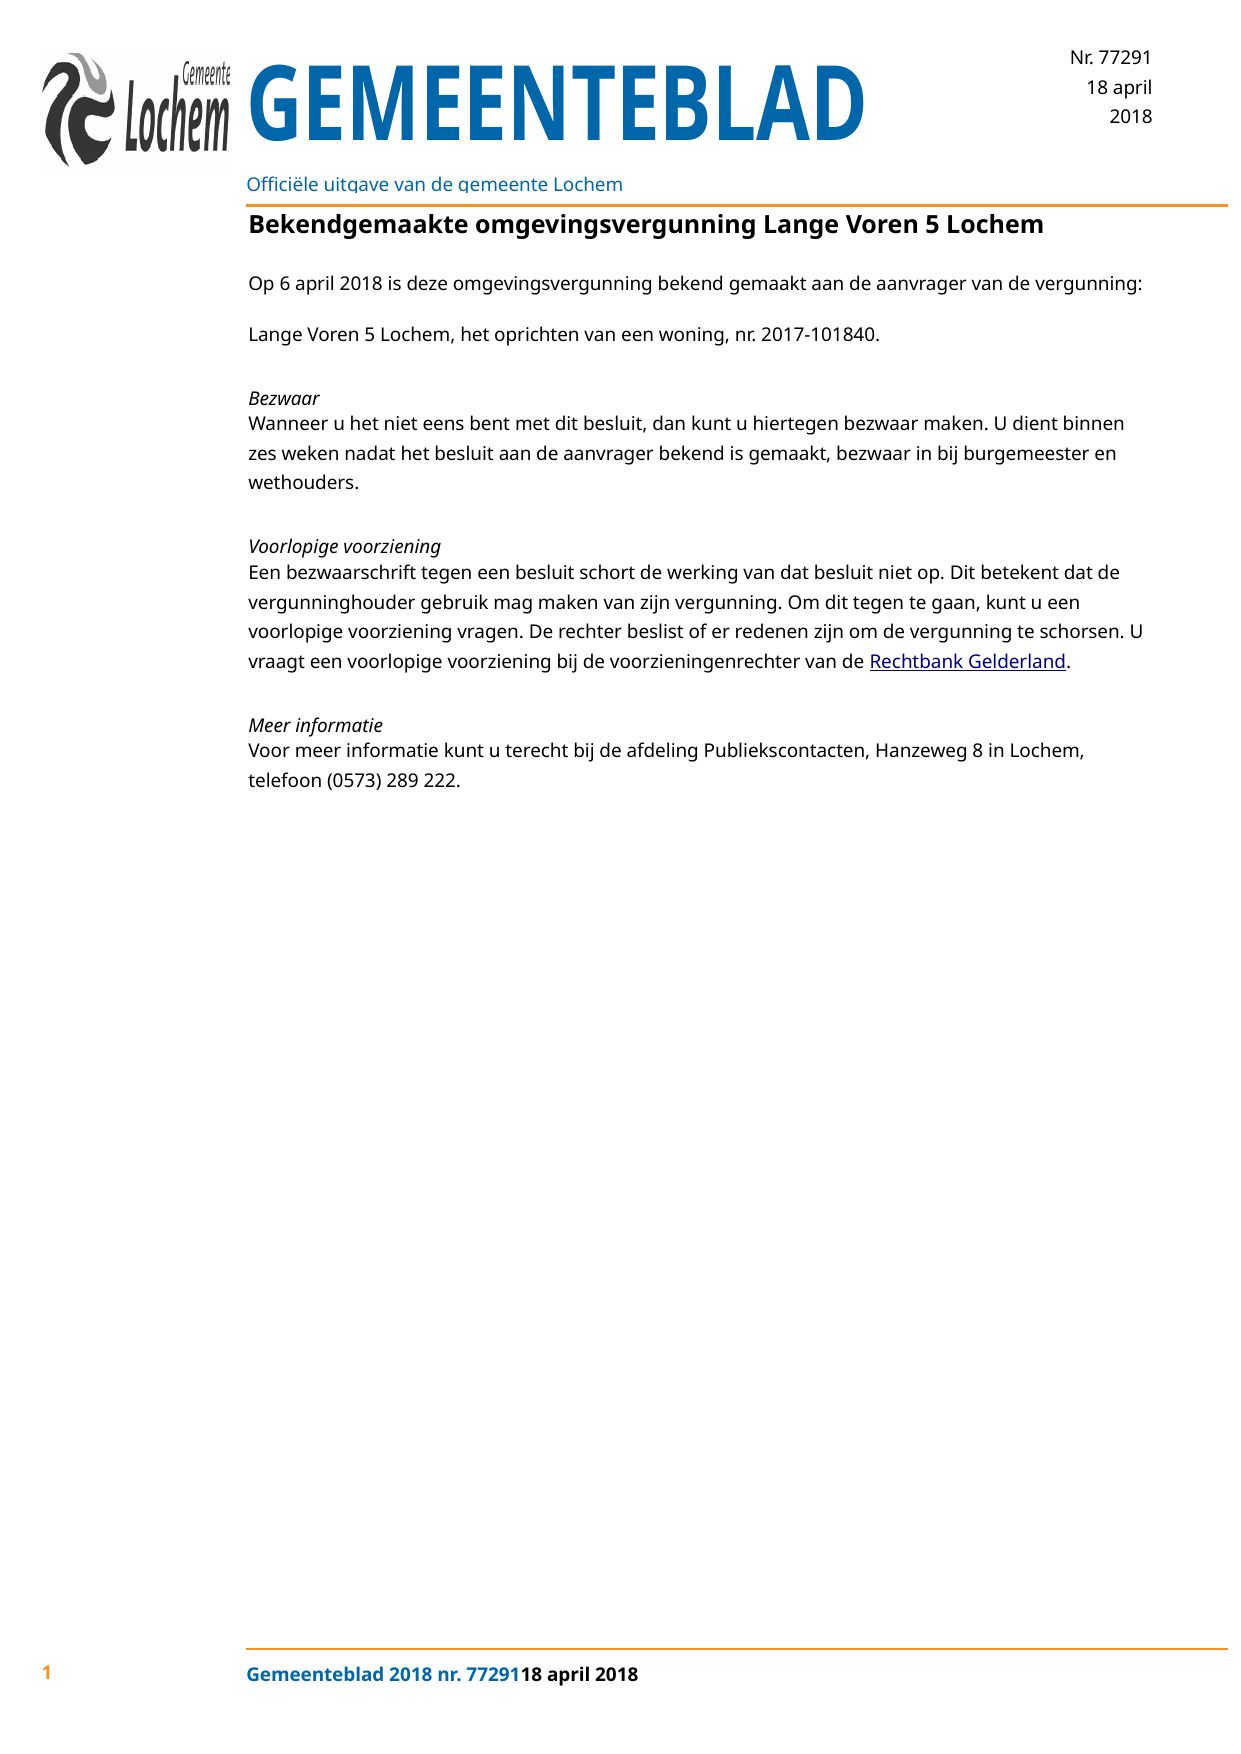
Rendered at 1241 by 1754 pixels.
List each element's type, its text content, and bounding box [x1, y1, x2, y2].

text Een bezwaarschrift tegen een besluit schort de werking van dat besluit niet op. Dit betekent dat de vergunninghouder gebruik mag maken van zijn vergunning. Om dit tegen te gaan, kunt u een voorlopige voorziening vragen. De rechter beslist of er redenen zijn om de vergunning te schorsen. U vraagt een voorlopige voorziening bij de voorzieningenrechter van de Rechtbank Gelderland. [248, 559, 1152, 674]
text Bezwaar [248, 385, 1152, 410]
text Meer informatie [248, 712, 1152, 738]
text Bekendgemaakte omgevingsvergunning Lange Voren 5 Lochem [248, 207, 1152, 241]
picture [41, 47, 231, 172]
text Op 6 april 2018 is deze omgevingsvergunning bekend gemaakt aan de aanvrager van de vergunning: [248, 270, 1152, 296]
text Lange Voren 5 Lochem, het oprichten van een woning, nr. 2017-101840. [248, 321, 1152, 346]
text Voor meer informatie kunt u terecht bij de afdeling Publiekscontacten, Hanzeweg 8 in Lochem, telefoon (0573) 289 222. [248, 738, 1152, 793]
text Voorlopige voorziening [248, 533, 1152, 559]
text Wanneer u het niet eens bent met dit besluit, dan kunt u hiertegen bezwaar maken. U dient binnen zes weken nadat het besluit aan de aanvrager bekend is gemaakt, bezwaar in bij burgemeester en wethouders. [248, 410, 1152, 495]
